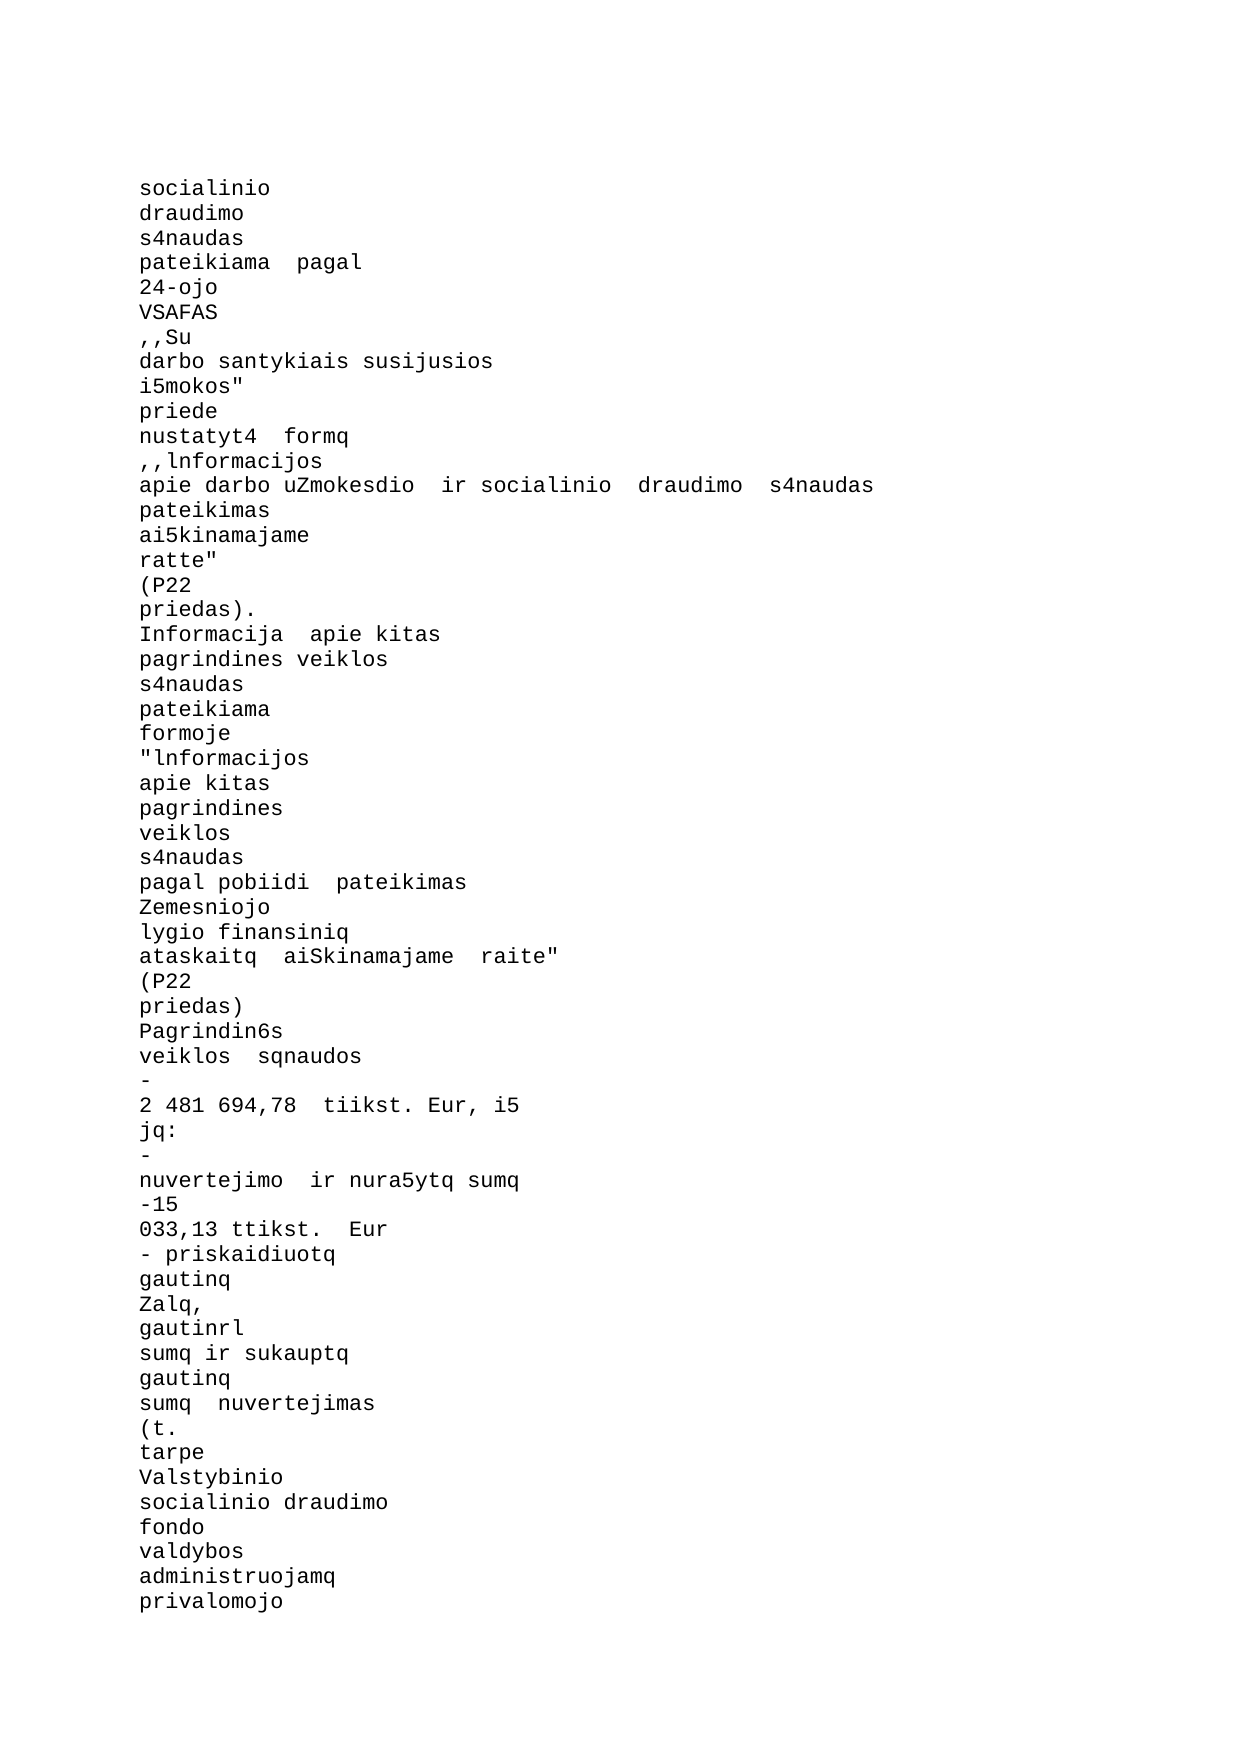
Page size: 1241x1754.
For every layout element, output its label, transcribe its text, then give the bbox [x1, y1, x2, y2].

text (P22 [139, 574, 1101, 599]
text nuvertejimo ir nura5ytq sumq [139, 1169, 1101, 1194]
text ,,lnformacijos [139, 450, 1101, 475]
text tarpe [139, 1442, 1101, 1466]
text socialinio [139, 177, 1101, 202]
text nustatyt4 formq [139, 425, 1101, 450]
text ai5kinamajame [139, 524, 1101, 549]
text gautinq [139, 1268, 1101, 1293]
text Zalq, [139, 1293, 1101, 1318]
text -15 [139, 1194, 1101, 1218]
text (t. [139, 1417, 1101, 1442]
text apie kitas [139, 772, 1101, 797]
text pagal pobiidi pateikimas [139, 871, 1101, 896]
text s4naudas [139, 847, 1101, 871]
text darbo santykiais susijusios [139, 351, 1101, 376]
text - [139, 1070, 1101, 1094]
text Valstybinio [139, 1466, 1101, 1491]
text 033,13 ttikst. Eur [139, 1218, 1101, 1243]
text Informacija apie kitas [139, 623, 1101, 648]
text gautinrl [139, 1318, 1101, 1342]
text jq: [139, 1119, 1101, 1144]
text sumq ir sukauptq [139, 1342, 1101, 1367]
text ratte" [139, 549, 1101, 574]
text fondo [139, 1516, 1101, 1541]
text pateikimas [139, 499, 1101, 524]
text draudimo [139, 202, 1101, 227]
text valdybos [139, 1541, 1101, 1566]
text 24-ojo [139, 276, 1101, 301]
text veiklos [139, 822, 1101, 847]
text socialinio draudimo [139, 1491, 1101, 1516]
text pagrindines veiklos [139, 648, 1101, 673]
text lygio finansiniq [139, 921, 1101, 946]
text pateikiama pagal [139, 252, 1101, 276]
text (P22 [139, 971, 1101, 995]
text ,,Su [139, 326, 1101, 351]
text i5mokos" [139, 376, 1101, 400]
text Zemesniojo [139, 896, 1101, 921]
text s4naudas [139, 227, 1101, 252]
text veiklos sqnaudos [139, 1045, 1101, 1070]
text pateikiama [139, 698, 1101, 723]
text 2 481 694,78 tiikst. Eur, i5 [139, 1094, 1101, 1119]
text sumq nuvertejimas [139, 1392, 1101, 1417]
text Pagrindin6s [139, 1020, 1101, 1045]
text priede [139, 400, 1101, 425]
text - [139, 1144, 1101, 1169]
text priedas) [139, 995, 1101, 1020]
text VSAFAS [139, 301, 1101, 326]
text priedas). [139, 599, 1101, 623]
text ataskaitq aiSkinamajame raite" [139, 946, 1101, 971]
text formoje [139, 723, 1101, 747]
text s4naudas [139, 673, 1101, 698]
text gautinq [139, 1367, 1101, 1392]
text administruojamq [139, 1566, 1101, 1590]
text - priskaidiuotq [139, 1243, 1101, 1268]
text privalomojo [139, 1590, 1101, 1615]
text apie darbo uZmokesdio ir socialinio draudimo s4naudas [139, 475, 1101, 499]
text "lnformacijos [139, 747, 1101, 772]
text pagrindines [139, 797, 1101, 822]
